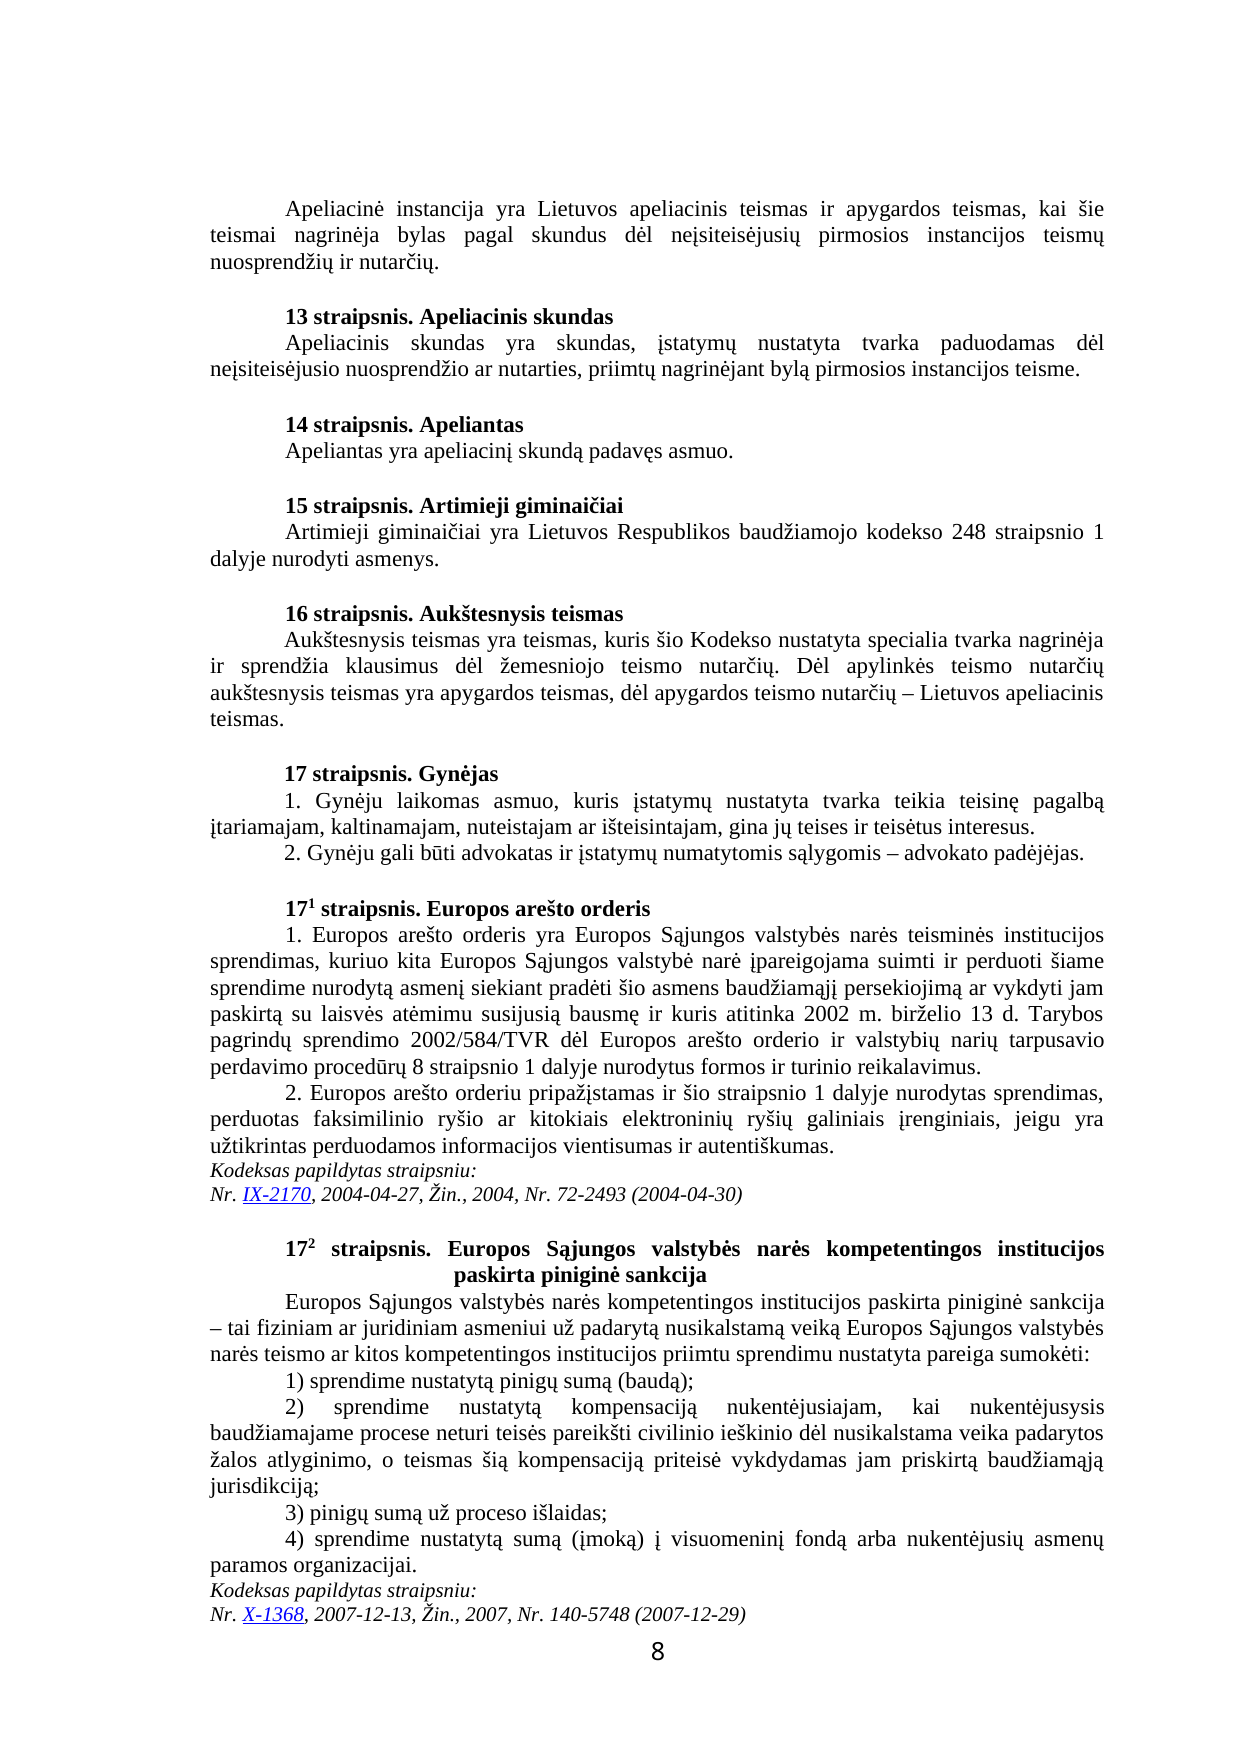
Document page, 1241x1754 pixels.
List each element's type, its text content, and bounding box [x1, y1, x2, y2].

text 2) sprendime nustatytą kompensaciją nukentėjusiajam, kai nukentėjusysis baudžiamajame procese neturi teisės pareikšti civilinio ieškinio dėl nusikalstama veika padarytos žalos atlyginimo, o teismas šią kompensaciją priteisė vykdydamas jam priskirtą baudžiamąją jurisdikciją; [210, 1393, 1106, 1498]
text 17 straipsnis. Gynėjas [210, 760, 1106, 787]
text 15 straipsnis. Artimieji giminaičiai [210, 492, 1106, 518]
text Apeliantas yra apeliacinį skundą padavęs asmuo. [210, 437, 1106, 463]
text Kodeksas papildytas straipsniu: [210, 1158, 1106, 1182]
text Kodeksas papildytas straipsniu: [210, 1578, 1106, 1602]
text Artimieji giminaičiai yra Lietuvos Respublikos baudžiamojo kodekso 248 straipsnio 1 dalyje nurodyti asmenys. [210, 518, 1106, 571]
text Apeliacinis skundas yra skundas, įstatymų nustatyta tvarka paduodamas dėl neįsiteisėjusio nuosprendžio ar nutarties, priimtų nagrinėjant bylą pirmosios instancijos teisme. [210, 329, 1106, 382]
text 16 straipsnis. Aukštesnysis teismas [210, 600, 1106, 626]
text 172 straipsnis. Europos Sąjungos valstybės narės kompetentingos institucijos paskirta piniginė sankcija [285, 1235, 1106, 1288]
text 14 straipsnis. Apeliantas [210, 411, 1106, 437]
text 1. Gynėju laikomas asmuo, kuris įstatymų nustatyta tvarka teikia teisinę pagalbą įtariamajam, kaltinamajam, nuteistajam ar išteisintajam, gina jų teises ir teisėtus interesus. [210, 787, 1106, 839]
text 4) sprendime nustatytą sumą (įmoką) į visuomeninį fondą arba nukentėjusių asmenų paramos organizacijai. [210, 1525, 1106, 1578]
text 13 straipsnis. Apeliacinis skundas [210, 303, 1106, 329]
text Aukštesnysis teismas yra teismas, kuris šio Kodekso nustatyta specialia tvarka nagrinėja ir sprendžia klausimus dėl žemesniojo teismo nutarčių. Dėl apylinkės teismo nutarčių aukštesnysis teismas yra apygardos teismas, dėl apygardos teismo nutarčių – Lietuvos apeliacinis teismas. [210, 626, 1106, 732]
text Apeliacinė instancija yra Lietuvos apeliacinis teismas ir apygardos teismas, kai šie teismai nagrinėja bylas pagal skundus dėl neįsiteisėjusių pirmosios instancijos teismų nuosprendžių ir nutarčių. [210, 195, 1106, 274]
text 2. Europos arešto orderiu pripažįstamas ir šio straipsnio 1 dalyje nurodytas sprendimas, perduotas faksimilinio ryšio ar kitokiais elektroninių ryšių galiniais įrenginiais, jeigu yra užtikrintas perduodamos informacijos vientisumas ir autentiškumas. [210, 1079, 1106, 1158]
text Europos Sąjungos valstybės narės kompetentingos institucijos paskirta piniginė sankcija – tai fiziniam ar juridiniam asmeniui už padarytą nusikalstamą veiką Europos Sąjungos valstybės narės teismo ar kitos kompetentingos institucijos priimtu sprendimu nustatyta pareiga sumokėti: [210, 1288, 1106, 1367]
text Nr. X-1368, 2007-12-13, Žin., 2007, Nr. 140-5748 (2007-12-29) [210, 1602, 1106, 1626]
text 2. Gynėju gali būti advokatas ir įstatymų numatytomis sąlygomis – advokato padėjėjas. [210, 839, 1106, 866]
text 3) pinigų sumą už proceso išlaidas; [210, 1498, 1106, 1525]
text 171 straipsnis. Europos arešto orderis [210, 894, 1106, 921]
text 1. Europos arešto orderis yra Europos Sąjungos valstybės narės teisminės institucijos sprendimas, kuriuo kita Europos Sąjungos valstybė narė įpareigojama suimti ir perduoti šiame sprendime nurodytą asmenį siekiant pradėti šio asmens baudžiamąjį persekiojimą ar vykdyti jam paskirtą su laisvės atėmimu susijusią bausmę ir kuris atitinka 2002 m. birželio 13 d. Tarybos pagrindų sprendimo 2002/584/TVR dėl Europos arešto orderio ir valstybių narių tarpusavio perdavimo procedūrų 8 straipsnio 1 dalyje nurodytus formos ir turinio reikalavimus. [210, 921, 1106, 1079]
text 1) sprendime nustatytą pinigų sumą (baudą); [210, 1367, 1106, 1393]
text Nr. IX-2170, 2004-04-27, Žin., 2004, Nr. 72-2493 (2004-04-30) [210, 1182, 1106, 1206]
